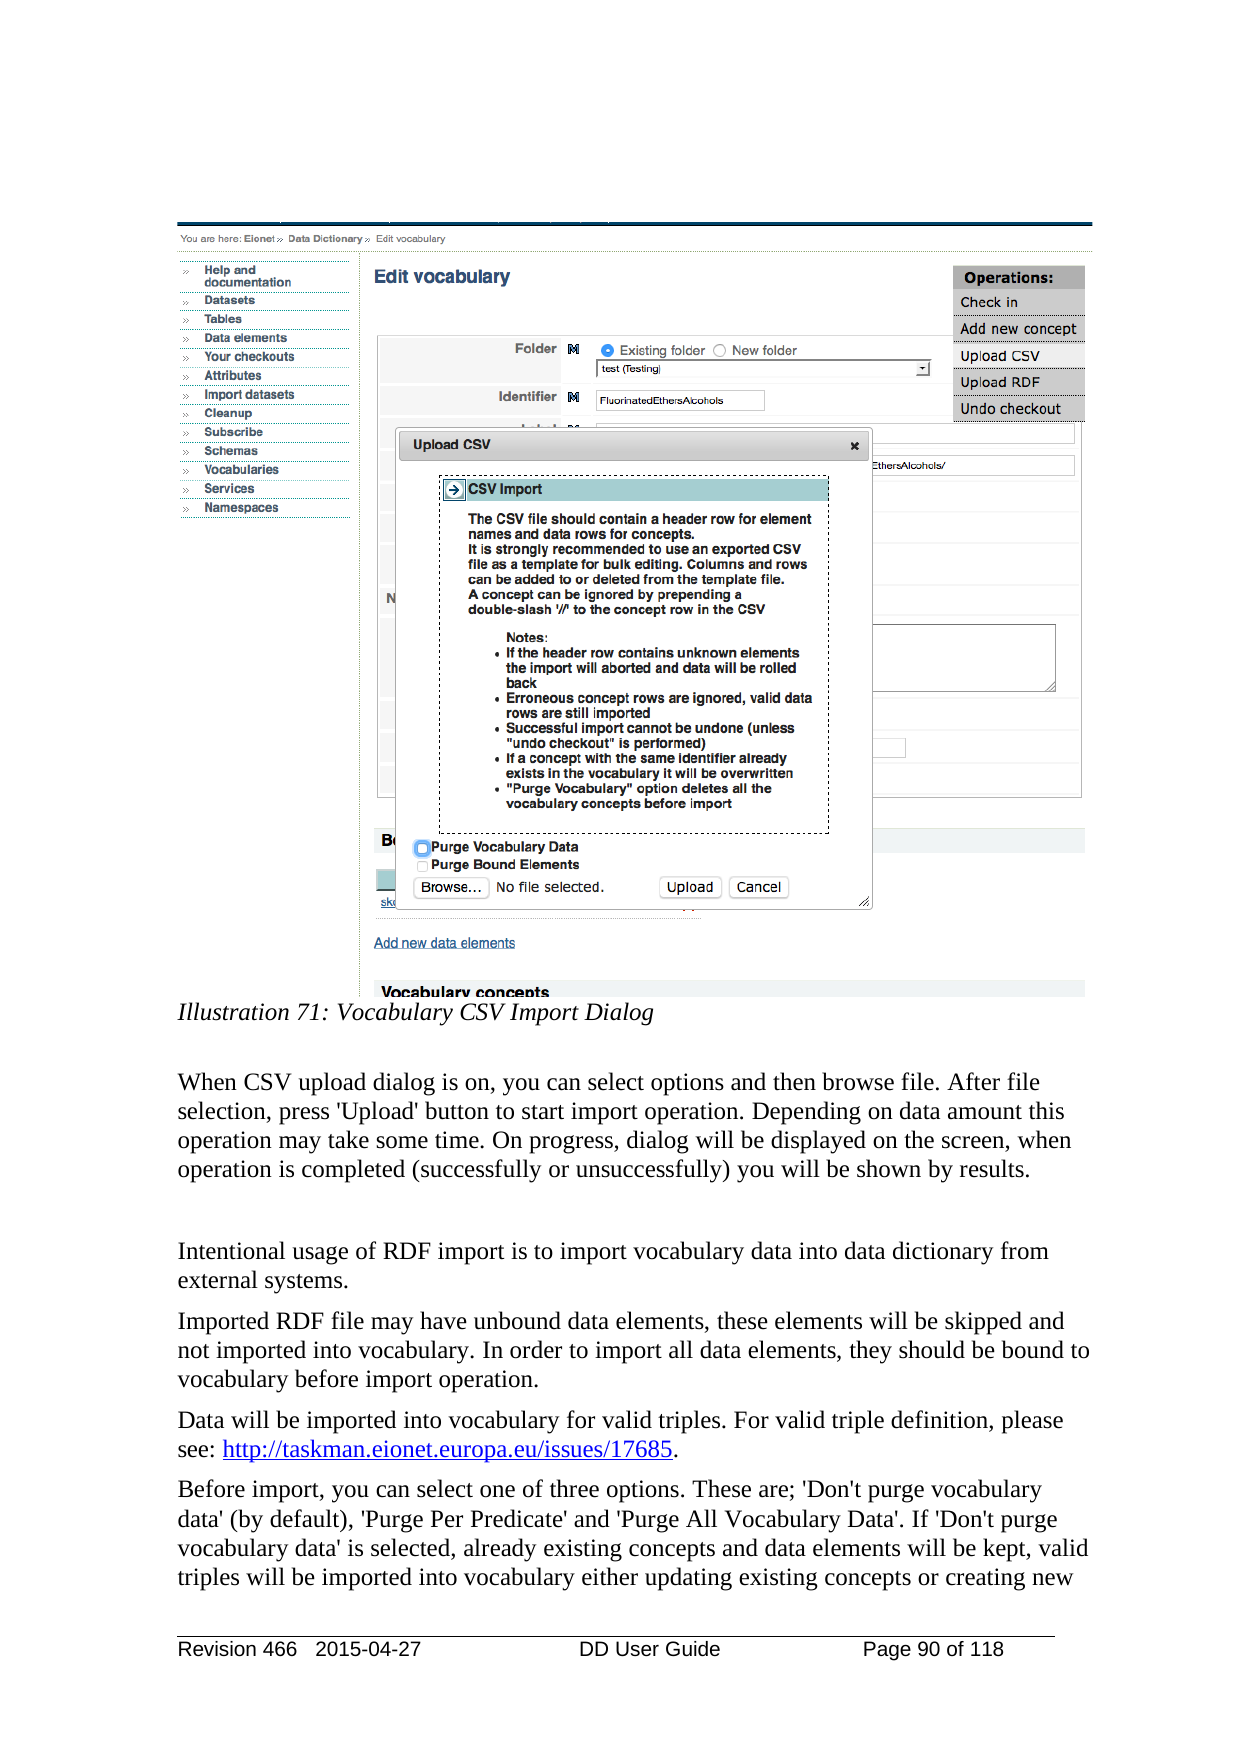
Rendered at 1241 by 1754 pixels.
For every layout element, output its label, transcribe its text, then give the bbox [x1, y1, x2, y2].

text Intentional usage of RDF import is to import vocabulary data into data dictionary from external systems. [177, 1236, 1092, 1294]
text When CSV upload dialog is on, you can select options and then browse file. After file selection, press 'Upload' button to start import operation. Depending on data amount this operation may take some time. On progress, dialog will be displayed on the screen, when operation is completed (successfully or unsuccessfully) you will be shown by results. [177, 1067, 1092, 1183]
text Illustration 71: Vocabulary CSV Import Dialog [177, 997, 1092, 1026]
text Before import, you can select one of three options. These are; 'Don't purge vocabulary data' (by default), 'Purge Per Predicate' and 'Purge All Vocabulary Data'. If 'Don't purge vocabulary data' is selected, already existing concepts and data elements will be kept, valid triples will be imported into vocabulary either updating existing concepts or creating new [177, 1474, 1092, 1591]
text Data will be imported into vocabulary for valid triples. For valid triple definition, please see: http://taskman.eionet.europa.eu/issues/17685. [177, 1404, 1092, 1463]
picture [177, 222, 1093, 997]
text Imported RDF file may have unbound data elements, these elements will be skipped and not imported into vocabulary. In order to import all data elements, they should be bound to vocabulary before import operation. [177, 1306, 1092, 1393]
